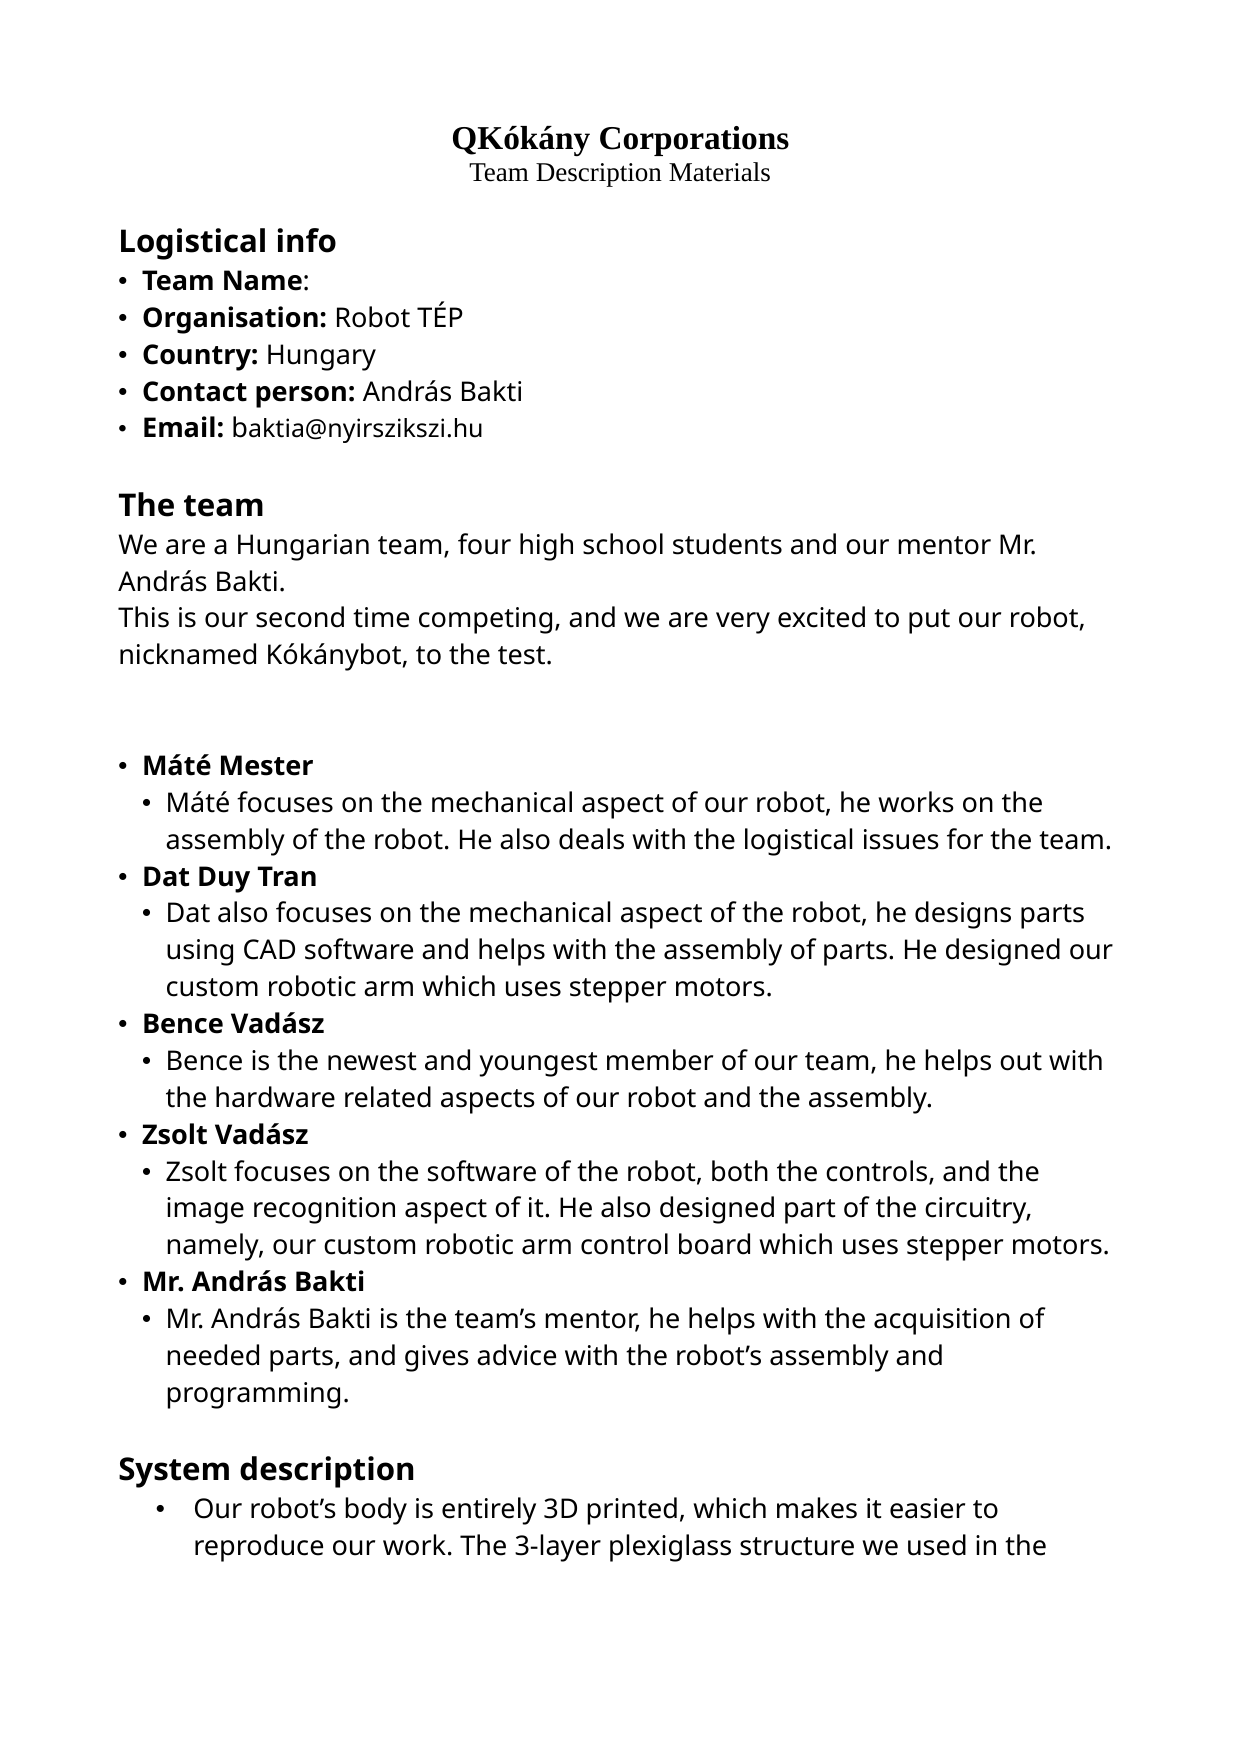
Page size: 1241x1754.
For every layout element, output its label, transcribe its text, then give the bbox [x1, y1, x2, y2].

list Contact person: András Bakti [118, 372, 1122, 409]
list Country: Hungary [118, 335, 1122, 372]
list Zsolt focuses on the software of the robot, both the controls, and the image recognition aspect of it. He also designed part of the circuitry, namely, our custom robotic arm control board which uses stepper motors. [142, 1152, 1122, 1263]
text This is our second time competing, and we are very excited to put our robot, nicknamed Kókánybot, to the test. [118, 599, 1122, 673]
list Email: baktia@nyirszikszi.hu [118, 409, 1122, 446]
list Bence is the newest and youngest member of our team, he helps out with the hardware related aspects of our robot and the assembly. [142, 1041, 1122, 1115]
list Organisation: Robot TÉP [118, 298, 1122, 335]
list Mr. András Bakti [118, 1263, 1122, 1299]
list Mr. András Bakti is the team’s mentor, he helps with the acquisition of needed parts, and gives advice with the robot’s assembly and programming. [142, 1299, 1122, 1410]
list Zsolt Vadász [118, 1115, 1122, 1152]
list Bence Vadász [118, 1004, 1122, 1041]
text We are a Hungarian team, four high school students and our mentor Mr. András Bakti. [118, 525, 1122, 599]
text System description [118, 1447, 1122, 1490]
list Dat also focuses on the mechanical aspect of the robot, he designs parts using CAD software and helps with the assembly of parts. He designed our custom robotic arm which uses stepper motors. [142, 894, 1122, 1004]
list Máté focuses on the mechanical aspect of our robot, he works on the assembly of the robot. He also deals with the logistical issues for the team. [142, 783, 1122, 857]
list Máté Mester [118, 746, 1122, 783]
text Team Description Materials [118, 156, 1122, 188]
list Our robot’s body is entirely 3D printed, which makes it easier to reproduce our work. The 3-layer plexiglass structure we used in the [156, 1490, 1122, 1563]
text The team [118, 483, 1122, 525]
text QKókány Corporations [118, 118, 1122, 156]
list Dat Duy Tran [118, 857, 1122, 894]
text Logistical info [118, 219, 1122, 261]
list Team Name: [118, 261, 1122, 298]
